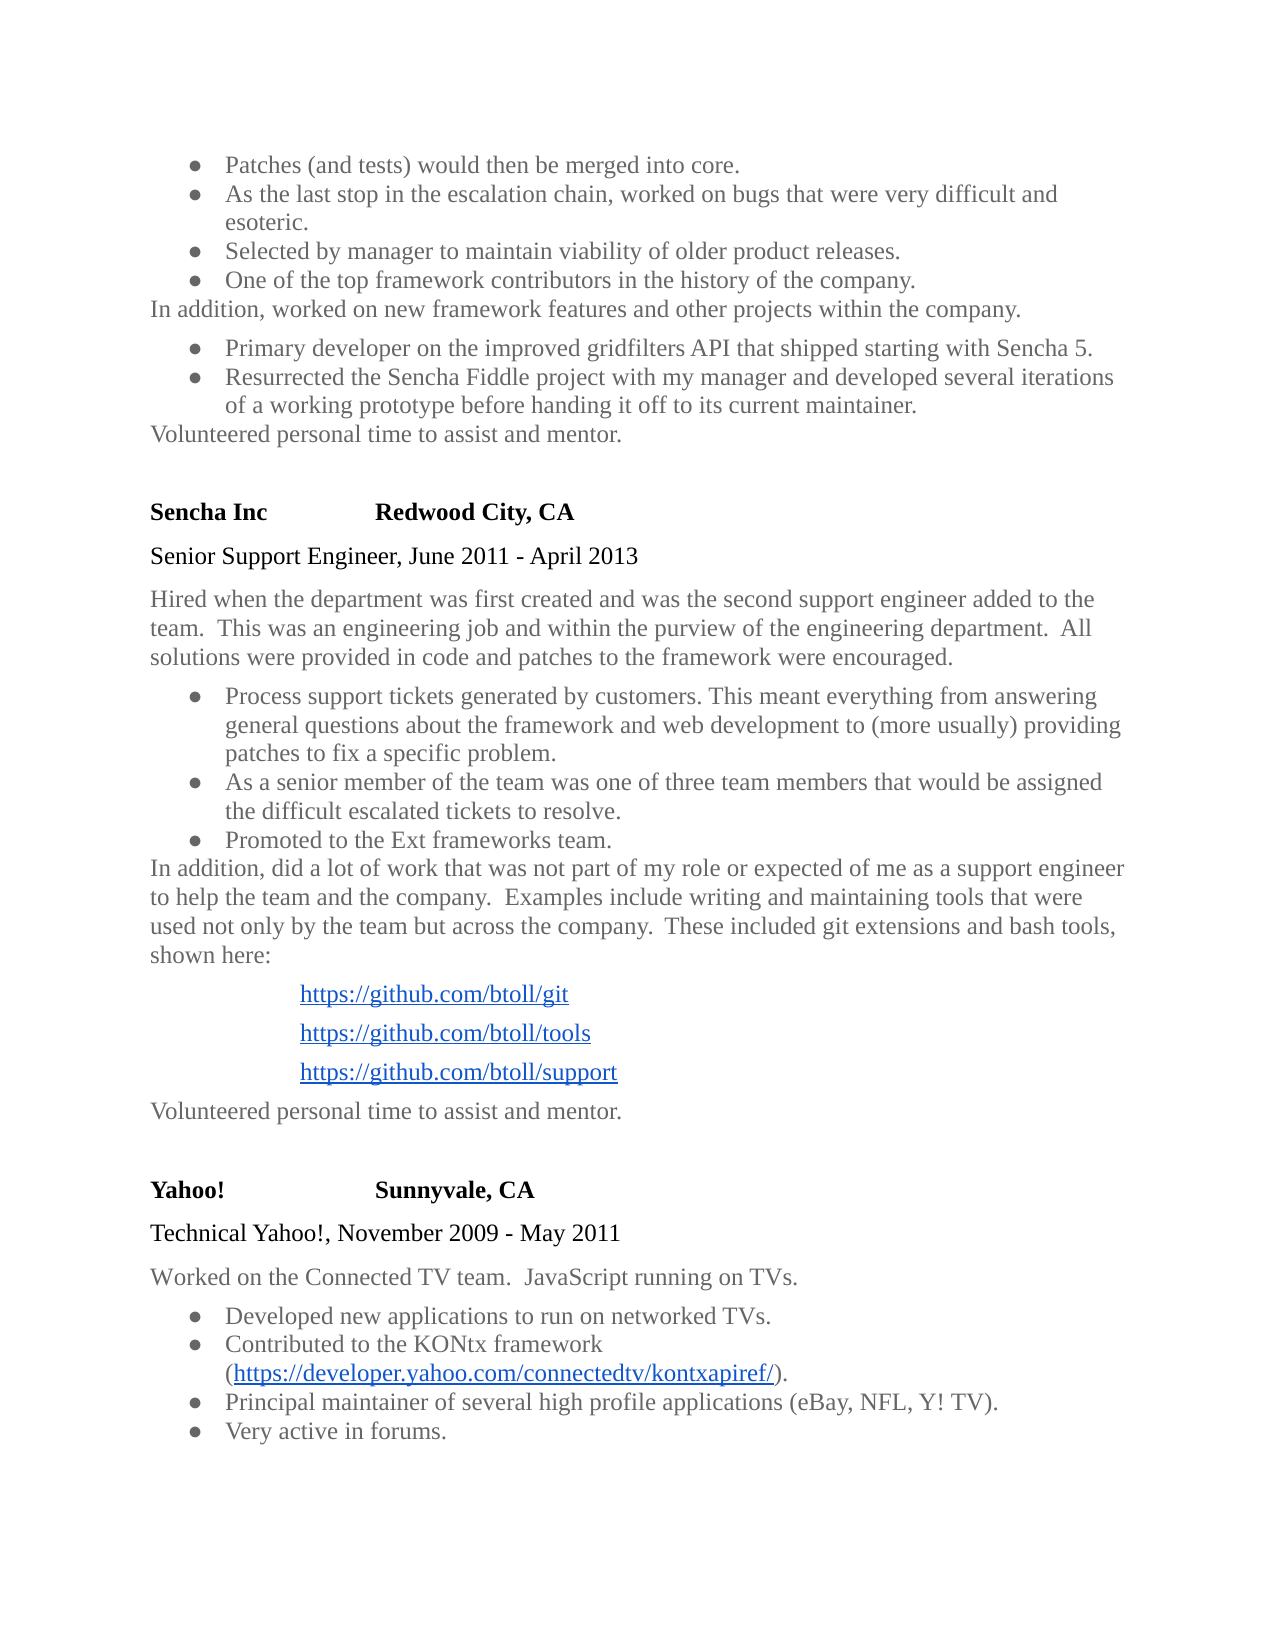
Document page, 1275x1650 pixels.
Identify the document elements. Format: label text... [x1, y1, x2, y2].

text In addition, worked on new framework features and other projects within the company. [150, 294, 1125, 322]
list One of the top framework contributors in the history of the company. [187, 265, 1125, 294]
list Primary developer on the improved gridfilters API that shipped starting with Sencha 5. [187, 333, 1125, 362]
list Promoted to the Ext frameworks team. [187, 825, 1125, 853]
text In addition, did a lot of work that was not part of my role or expected of me as a support engineer to help the team and the company. Examples include writing and maintaining tools that were used not only by the team but across the company. These included git extensions and bash tools, shown here: [150, 853, 1125, 968]
list Patches (and tests) would then be merged into core. [187, 150, 1125, 179]
list Principal maintainer of several high profile applications (eBay, NFL, Y! TV). [187, 1387, 1125, 1416]
list Contributed to the KONtx framework (https://developer.yahoo.com/connectedtv/kontxapiref/). [187, 1329, 1125, 1387]
text Technical Yahoo!, November 2009 - May 2011 [150, 1218, 1125, 1247]
text Volunteered personal time to assist and mentor. [150, 1096, 1125, 1125]
list Resurrected the Sencha Fiddle project with my manager and developed several iterations of a working prototype before handing it off to its current maintainer. [187, 362, 1125, 419]
text https://github.com/btoll/tools [225, 1018, 1125, 1047]
text Sencha Inc Redwood City, CA [150, 497, 1125, 526]
list Very active in forums. [187, 1416, 1125, 1444]
text https://github.com/btoll/git [225, 979, 1125, 1008]
text Senior Support Engineer, June 2011 - April 2013 [150, 541, 1125, 570]
list Developed new applications to run on networked TVs. [187, 1301, 1125, 1329]
list Selected by manager to maintain viability of older product releases. [187, 236, 1125, 265]
list As the last stop in the escalation chain, worked on bugs that were very difficult and esoteric. [187, 179, 1125, 236]
text Volunteered personal time to assist and mentor. [150, 419, 1125, 448]
list As a senior member of the team was one of three team members that would be assigned the difficult escalated tickets to resolve. [187, 767, 1125, 825]
text Hired when the department was first created and was the second support engineer added to the team. This was an engineering job and within the purview of the engineering department. All solutions were provided in code and patches to the framework were encouraged. [150, 584, 1125, 671]
text https://github.com/btoll/support [300, 1057, 1125, 1086]
list Process support tickets generated by customers. This meant everything from answering general questions about the framework and web development to (more usually) providing patches to fix a specific problem. [187, 681, 1125, 767]
text Yahoo! Sunnyvale, CA [150, 1175, 1125, 1203]
text Worked on the Connected TV team. JavaScript running on TVs. [150, 1262, 1125, 1290]
